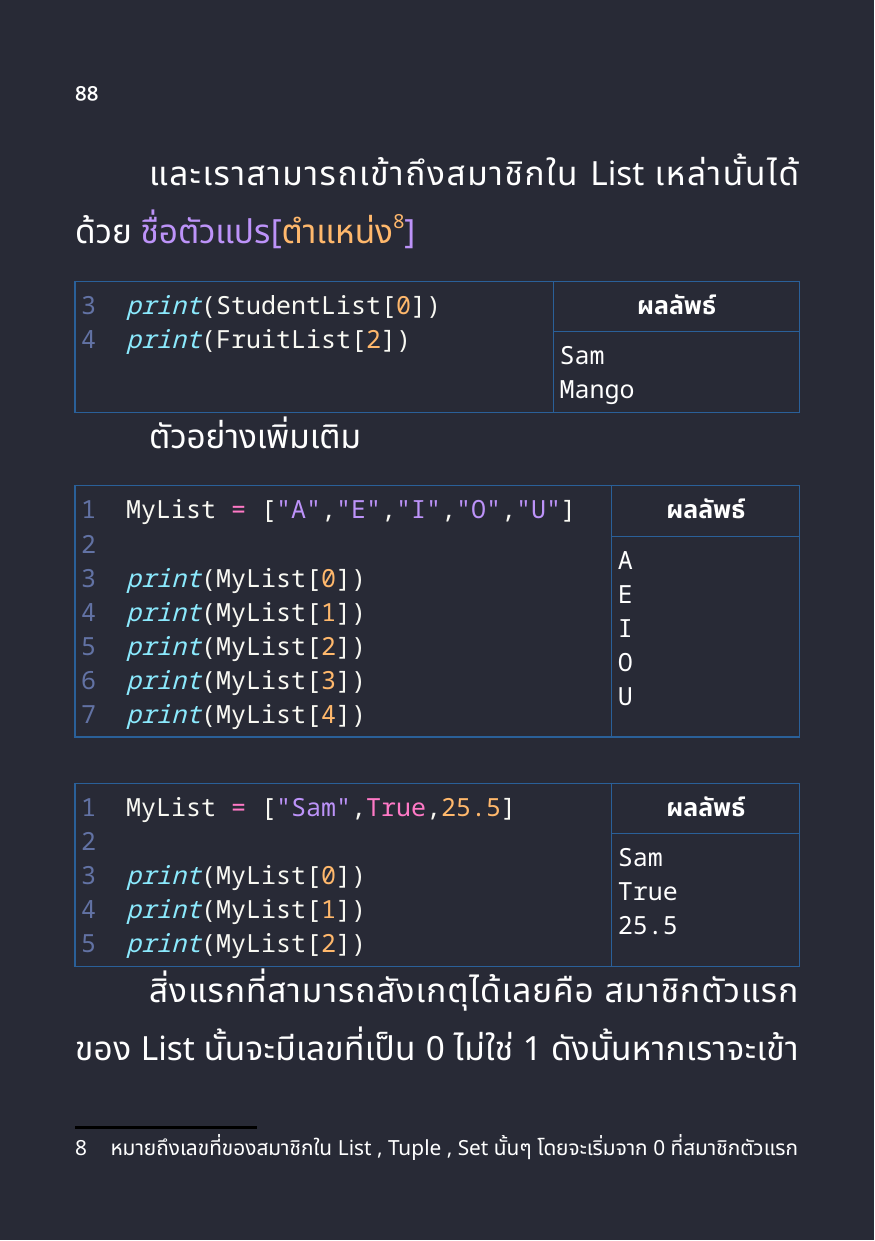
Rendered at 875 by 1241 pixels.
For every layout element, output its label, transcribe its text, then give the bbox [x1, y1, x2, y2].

table_cell Sam True 25.5 [612, 834, 799, 966]
text ตัวอย่างเพิ่มเติม [75, 413, 799, 463]
table_header ผลลัพธ์ [612, 486, 799, 536]
table_header ผลลัพธ์ [612, 784, 799, 833]
table_header 3 print(StudentList[0]) 4 print(FruitList[2]) [76, 282, 553, 412]
table_cell A E I O U [612, 537, 799, 736]
text หมายถึงเลขที่ของสมาชิกใน List , Tuple , Set นั้นๆ โดยจะเริ่มจาก 0 ที่สมาชิกตัวแรก [75, 1133, 799, 1165]
text สิ่งแรกที่สามารถสังเกตุได้เลยคือ สมาชิกตัวแรกของ List นั้นจะมีเลขที่เป็น 0 ไม่ใช่ 1 ดังนั้นหากเราจะเข้า [75, 967, 799, 1075]
table_header ผลลัพธ์ [554, 282, 799, 331]
table_header 1 MyList = ["A","E","I","O","U"] 2 3 print(MyList[0]) 4 print(MyList[1]) 5 print(MyList[2]) 6 print(MyList[3]) 7 print(MyList[4]) [76, 486, 611, 736]
text และเราสามารถเข้าถึงสมาชิกใน List เหล่านั้นได้ด้วย ชื่อตัวแปร[ตำแหน่ง] [75, 150, 799, 259]
table_cell Sam Mango [554, 332, 799, 412]
table_header 1 MyList = ["Sam",True,25.5] 2 3 print(MyList[0]) 4 print(MyList[1]) 5 print(MyList[2]) [76, 784, 611, 966]
